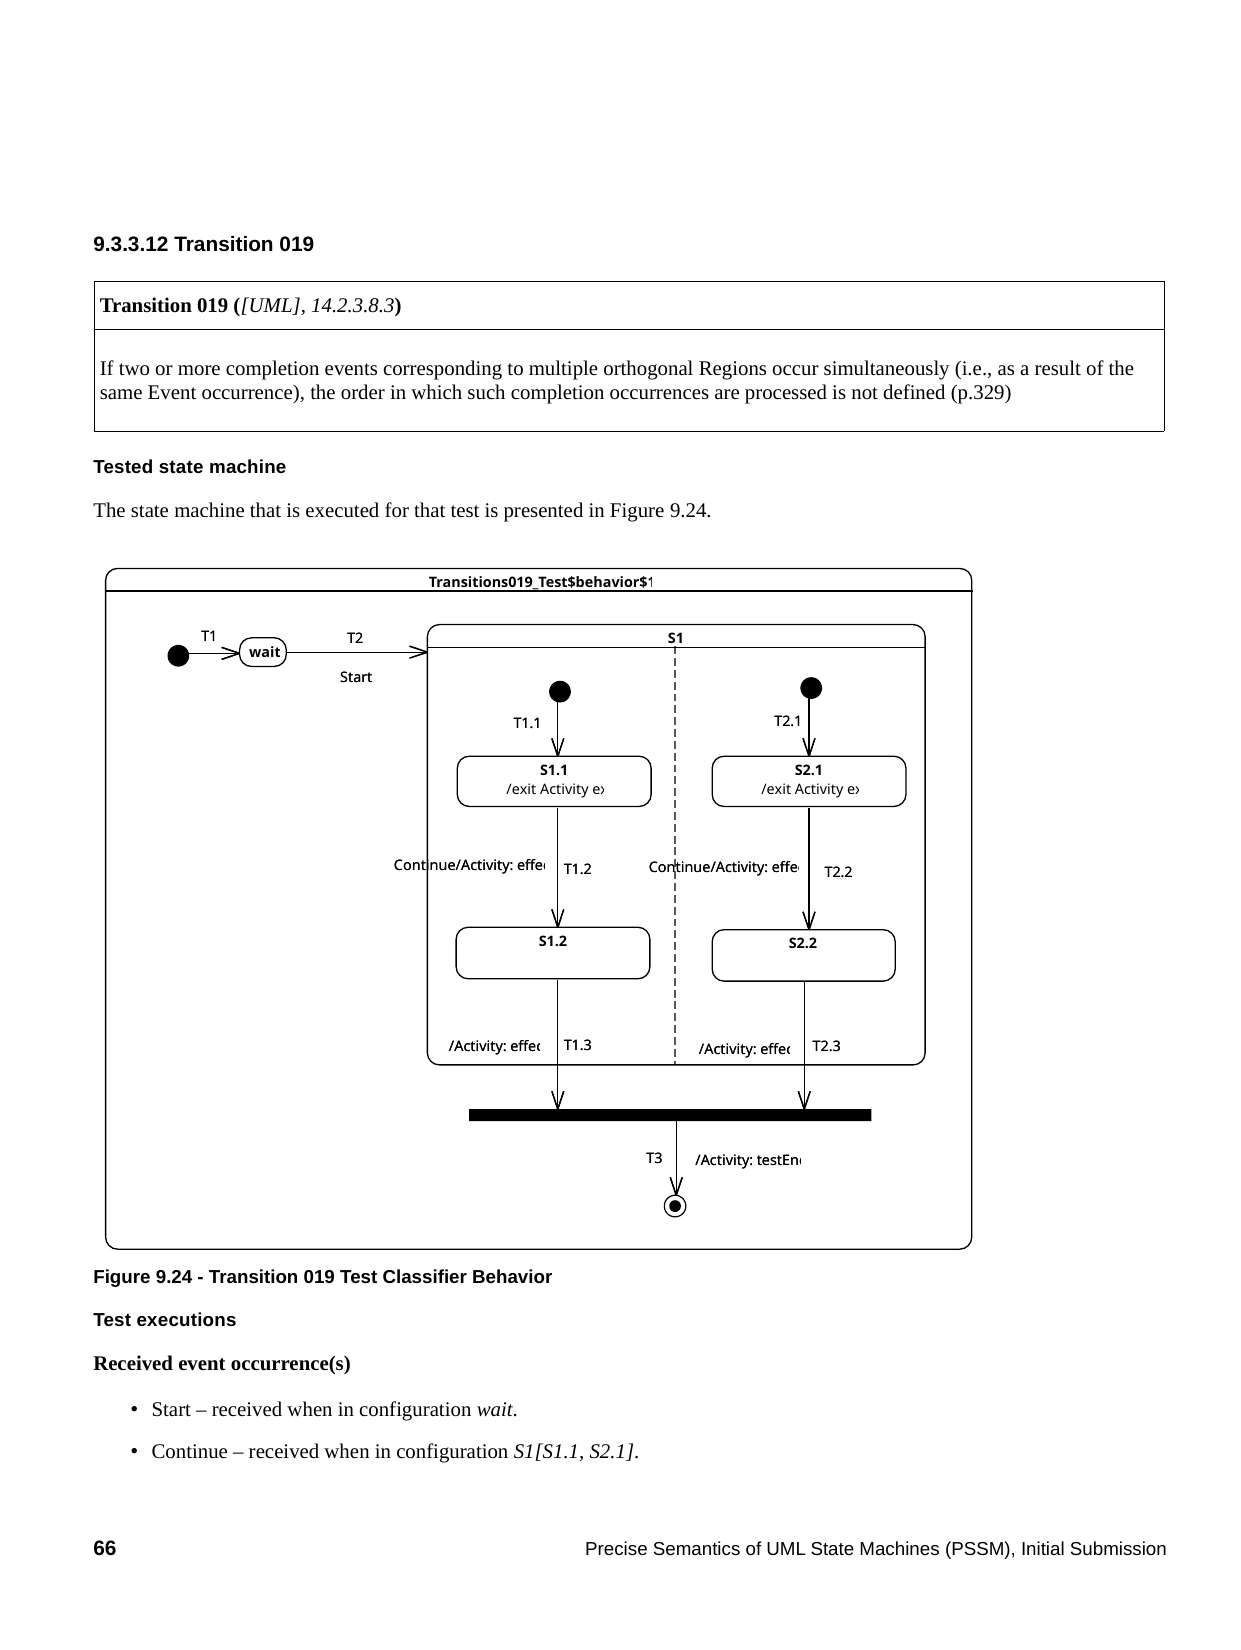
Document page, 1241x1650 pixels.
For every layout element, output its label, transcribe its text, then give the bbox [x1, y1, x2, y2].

list Continue – received when in configuration S1[S1.1, S2.1]. [131, 1438, 1164, 1463]
text Received event occurrence(s) [93, 1351, 1164, 1375]
text Figure 9.24 - Transition 019 Test Classifier Behavior [93, 556, 986, 1288]
subtitle Tested state machine [93, 456, 1164, 477]
list Start – received when in configuration wait. [131, 1396, 1164, 1421]
text The state machine that is executed for that test is presented in Figure 9.24. [93, 498, 1164, 522]
table_cell If two or more completion events corresponding to multiple orthogonal Regions occur simultaneously (i.e., as a result of the same Event occurrence), the order in which such completion occurrences are processed is not defined (p.329) [95, 330, 1164, 431]
table_header Transition 019 ([UML], 14.2.3.8.3) [95, 282, 1164, 329]
subtitle Test executions [93, 543, 1164, 1330]
subtitle Transition 019 [93, 231, 1164, 256]
